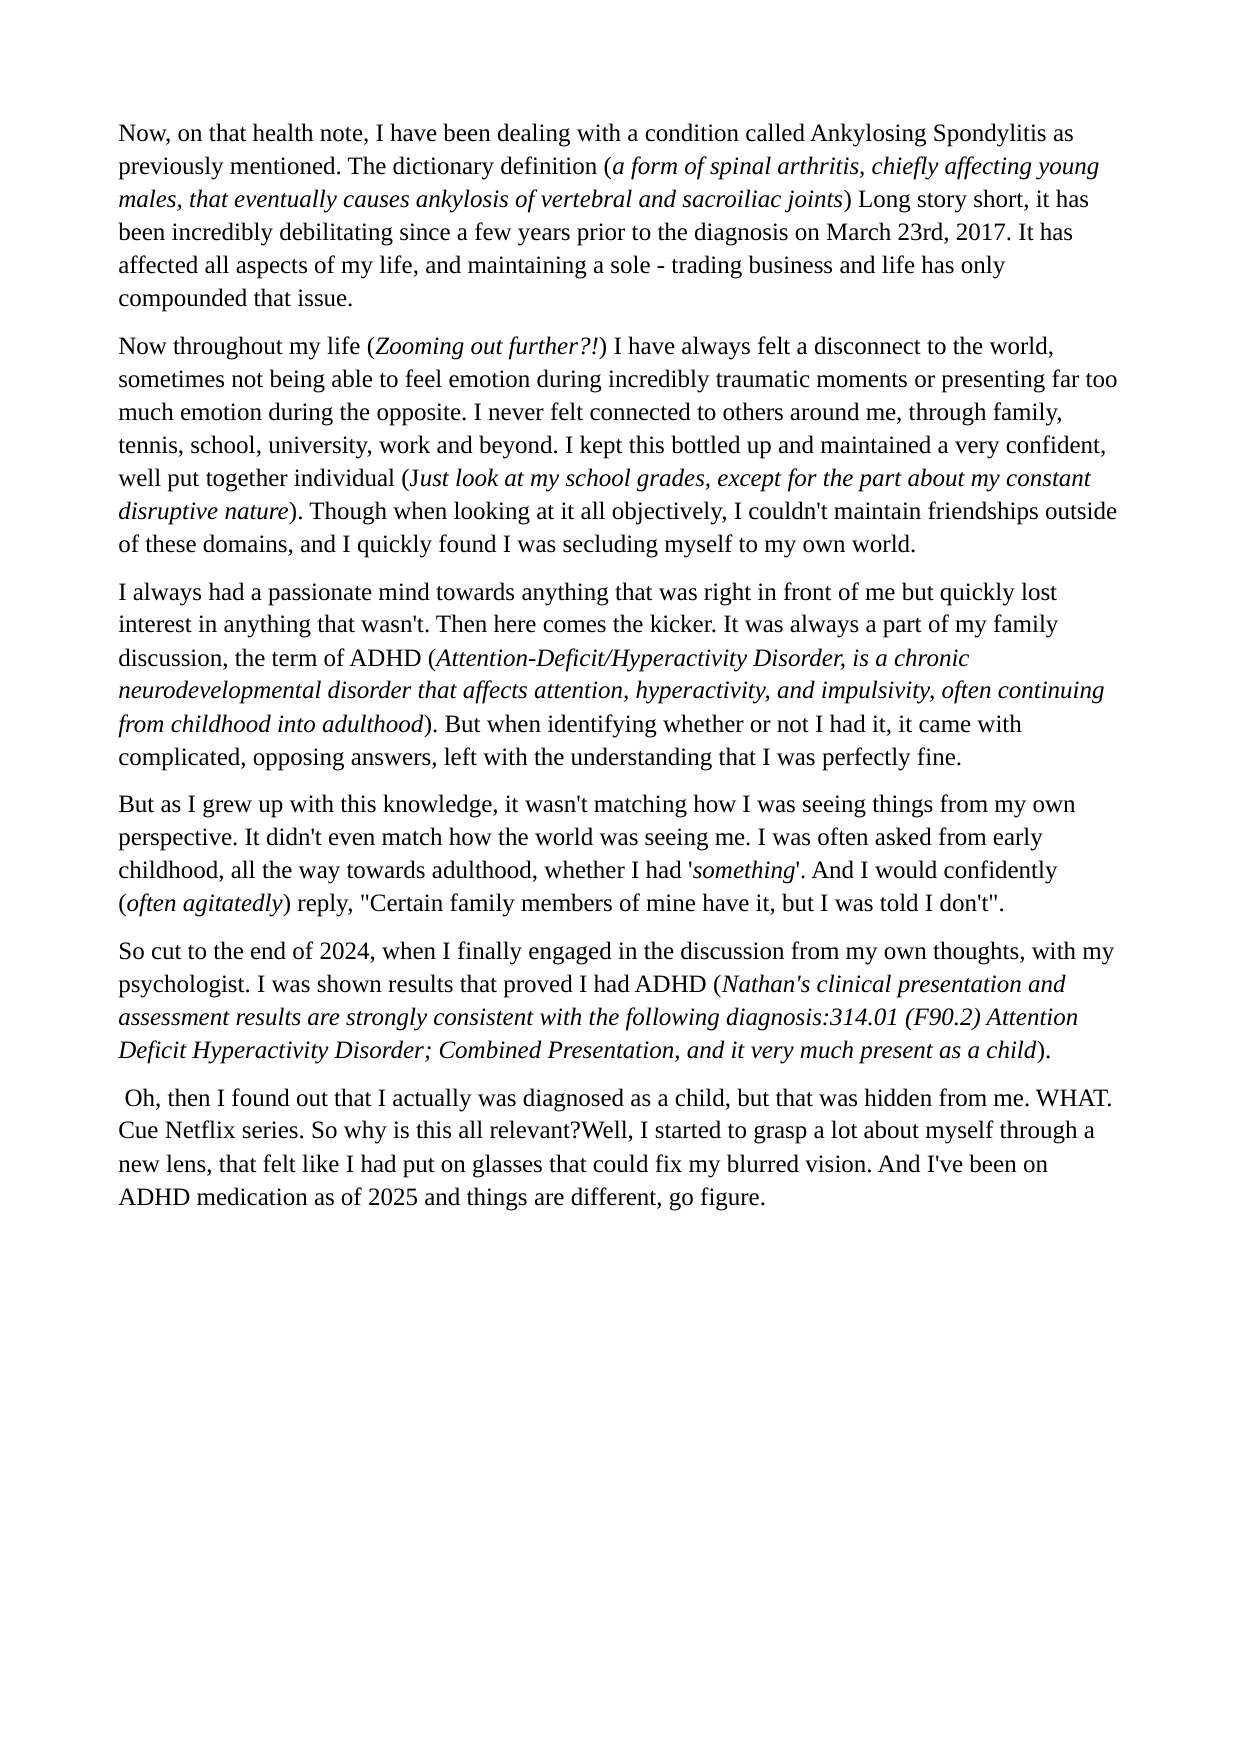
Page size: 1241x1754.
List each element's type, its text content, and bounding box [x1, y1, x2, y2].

text Now throughout my life (Zooming out further?!) I have always felt a disconnect to the world, sometimes not being able to feel emotion during incredibly traumatic moments or presenting far too much emotion during the opposite. I never felt connected to others around me, through family, tennis, school, university, work and beyond. I kept this bottled up and maintained a very confident, well put together individual (Just look at my school grades, except for the part about my constant disruptive nature). Though when looking at it all objectively, I couldn't maintain friendships outside of these domains, and I quickly found I was secluding myself to my own world. [118, 331, 1122, 558]
text Now, on that health note, I have been dealing with a condition called Ankylosing Spondylitis as previously mentioned. The dictionary definition (a form of spinal arthritis, chiefly affecting young males, that eventually causes ankylosis of vertebral and sacroiliac joints) Long story short, it has been incredibly debilitating since a few years prior to the diagnosis on March 23rd, 2017. It has affected all aspects of my life, and maintaining a sole - trading business and life has only compounded that issue. [118, 118, 1122, 312]
text So cut to the end of 2024, when I finally engaged in the discussion from my own thoughts, with my psychologist. I was shown results that proved I had ADHD (Nathan's clinical presentation and assessment results are strongly consistent with the following diagnosis:314.01 (F90.2) Attention Deficit Hyperactivity Disorder; Combined Presentation, and it very much present as a child). [118, 936, 1122, 1064]
text But as I grew up with this knowledge, it wasn't matching how I was seeing things from my own perspective. It didn't even match how the world was seeing me. I was often asked from early childhood, all the way towards adulthood, whether I had 'something'. And I would confidently (often agitatedly) reply, "Certain family members of mine have it, but I was told I don't". [118, 789, 1122, 917]
text Oh, then I found out that I actually was diagnosed as a child, but that was hidden from me. WHAT. Cue Netflix series. So why is this all relevant?Well, I started to grasp a lot about myself through a new lens, that felt like I had put on glasses that could fix my blurred vision. And I've been on ADHD medication as of 2025 and things are different, go figure. [118, 1083, 1122, 1210]
text I always had a passionate mind towards anything that was right in front of me but quickly lost interest in anything that wasn't. Then here comes the kicker. It was always a part of my family discussion, the term of ADHD (Attention-Deficit/Hyperactivity Disorder, is a chronic neurodevelopmental disorder that affects attention, hyperactivity, and impulsivity, often continuing from childhood into adulthood). But when identifying whether or not I had it, it came with complicated, opposing answers, left with the understanding that I was perfectly fine. [118, 577, 1122, 770]
